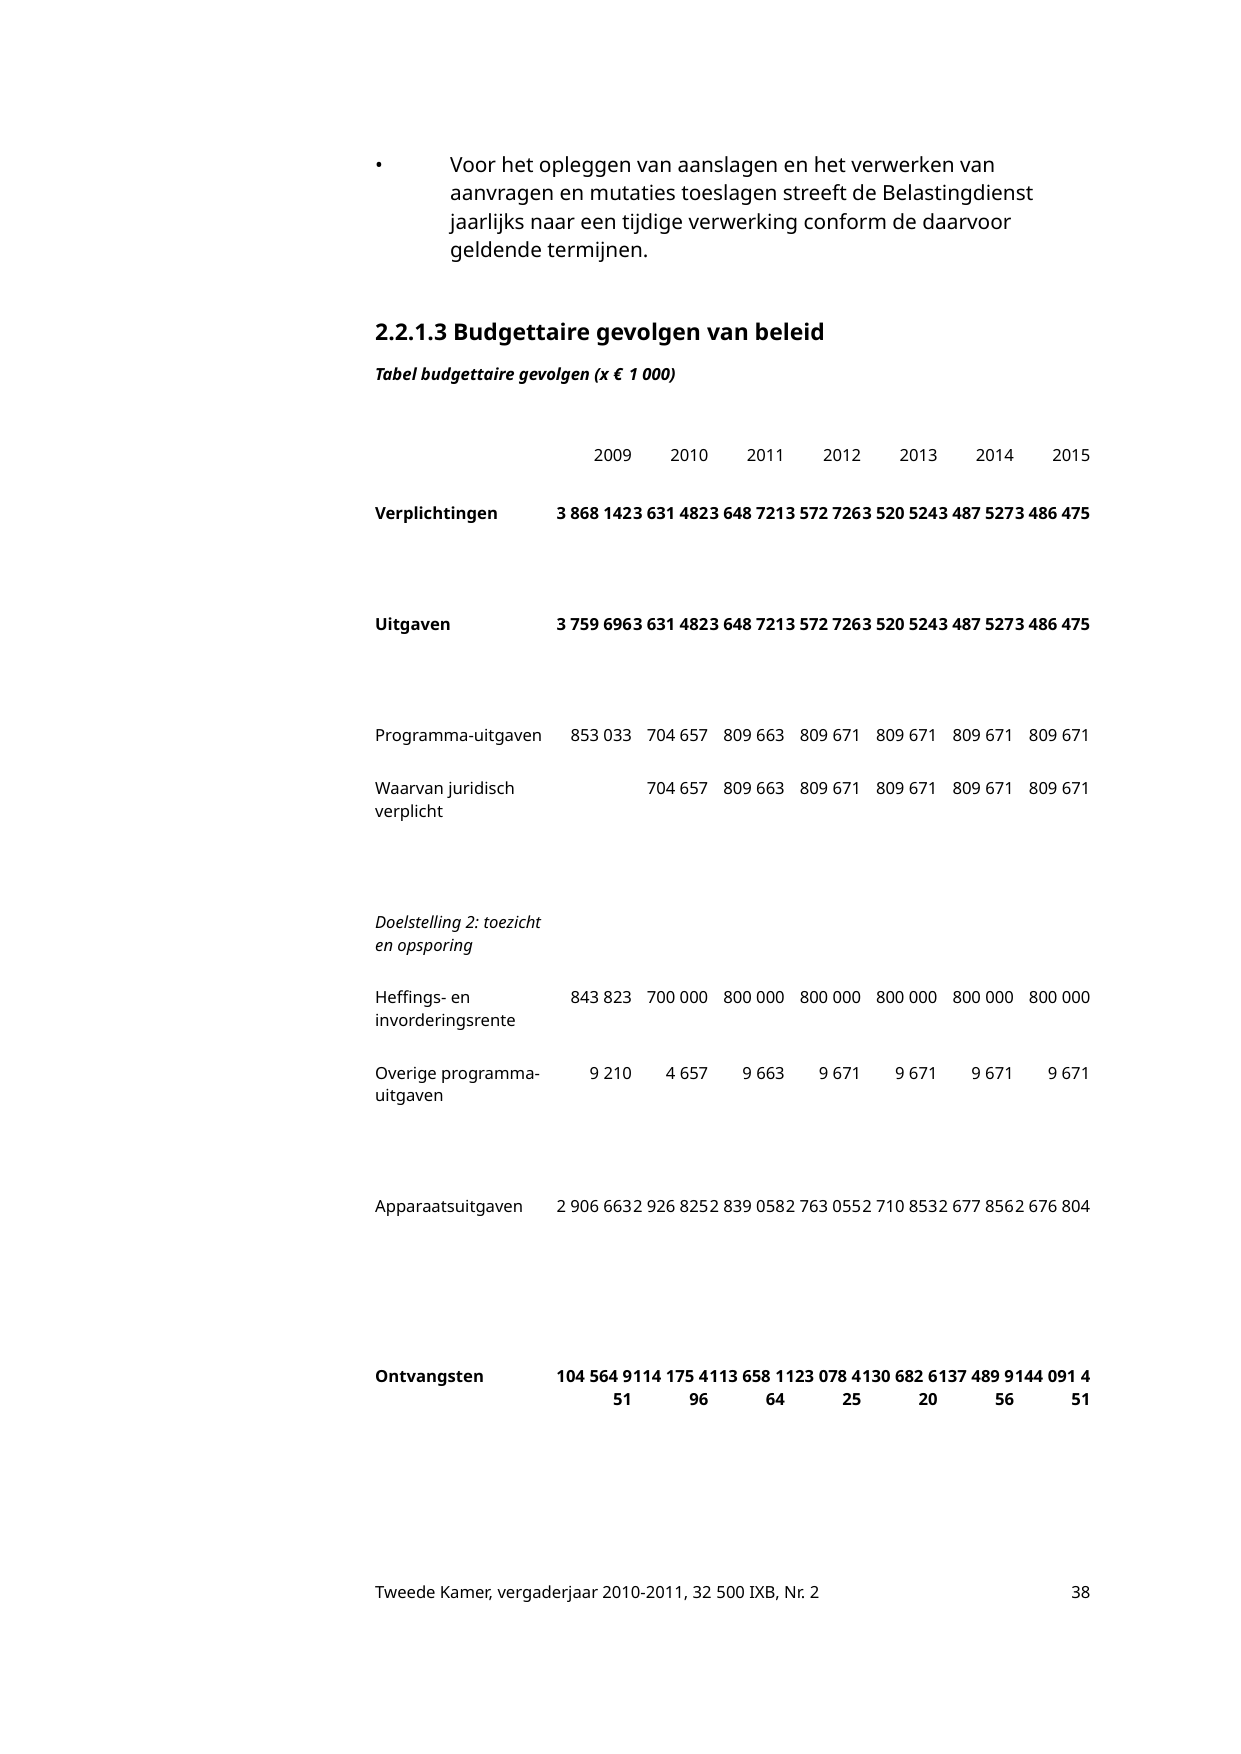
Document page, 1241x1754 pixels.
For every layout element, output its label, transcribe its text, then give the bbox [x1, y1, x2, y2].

table_cell 704 657 [632, 777, 708, 852]
table_cell [785, 1137, 861, 1195]
table_cell [375, 554, 555, 613]
table_cell 800 000 [861, 986, 937, 1061]
table_cell [708, 910, 784, 986]
table_cell 104 564 951 [555, 1365, 632, 1440]
table_cell 809 671 [1014, 777, 1090, 852]
table_cell [632, 554, 708, 613]
table_header 2009 [555, 443, 632, 502]
list Voor het opleggen van aanslagen en het verwerken van aanvragen en mutaties toeslagen streeft de Belastingdienst jaarlijks naar een tijdige verwerking conform de daarvoor geldende termijnen. [375, 150, 1090, 264]
table_cell 4 657 [632, 1061, 708, 1137]
table_cell [375, 1137, 555, 1195]
table_cell [861, 1248, 937, 1306]
table_cell [937, 1440, 1014, 1498]
table_cell 3 648 721 [708, 502, 784, 554]
table_header 2011 [708, 443, 784, 502]
table_cell [555, 1306, 632, 1365]
table_cell 2 710 853 [861, 1195, 937, 1248]
table_header 2014 [937, 443, 1014, 502]
table_cell 809 671 [937, 724, 1014, 777]
table_cell 809 671 [1014, 724, 1090, 777]
table_cell [1014, 1306, 1090, 1365]
table_cell [1014, 665, 1090, 724]
table_cell 700 000 [632, 986, 708, 1061]
table_cell [1014, 1440, 1090, 1498]
table_cell [632, 910, 708, 986]
table_cell 3 487 527 [937, 502, 1014, 554]
table_cell Doelstelling 2: toezicht en opsporing [375, 910, 555, 986]
table_cell 123 078 425 [785, 1365, 861, 1440]
table_cell [632, 665, 708, 724]
table_cell Programma-uitgaven [375, 724, 555, 777]
table_cell [937, 665, 1014, 724]
table_cell [555, 554, 632, 613]
table_cell [861, 1440, 937, 1498]
table_header 2012 [785, 443, 861, 502]
table_cell 3 520 524 [861, 613, 937, 665]
table_cell 809 671 [861, 724, 937, 777]
table_cell 9 210 [555, 1061, 632, 1137]
table_cell [1014, 1137, 1090, 1195]
table_cell Heffings- en invorderingsrente [375, 986, 555, 1061]
table_cell 2 677 856 [937, 1195, 1014, 1248]
table_cell 114 175 496 [632, 1365, 708, 1440]
table_cell [708, 852, 784, 910]
table_cell [937, 1137, 1014, 1195]
table_cell [555, 665, 632, 724]
table_cell 3 648 721 [708, 613, 784, 665]
table_cell Apparaatsuitgaven [375, 1195, 555, 1248]
table_cell [1014, 554, 1090, 613]
table_cell [708, 1440, 784, 1498]
table_cell [1014, 910, 1090, 986]
table_cell [708, 665, 784, 724]
table_cell 3 631 482 [632, 613, 708, 665]
table_cell 800 000 [937, 986, 1014, 1061]
table_cell 3 572 726 [785, 502, 861, 554]
table_cell 144 091 451 [1014, 1365, 1090, 1440]
table_cell [937, 910, 1014, 986]
table_cell 2 763 055 [785, 1195, 861, 1248]
table_cell 2 839 058 [708, 1195, 784, 1248]
table_cell [861, 554, 937, 613]
table_cell [632, 852, 708, 910]
table_cell [785, 1440, 861, 1498]
table_cell [785, 1306, 861, 1365]
table_header 2015 [1014, 443, 1090, 502]
table_cell 9 671 [937, 1061, 1014, 1137]
table_cell Ontvangsten [375, 1365, 555, 1440]
table_header [375, 443, 555, 502]
table_cell [555, 1440, 632, 1498]
table_cell [937, 554, 1014, 613]
table_cell [861, 852, 937, 910]
table_cell 3 520 524 [861, 502, 937, 554]
table_header 2013 [861, 443, 937, 502]
table_cell [785, 665, 861, 724]
table_cell 2 906 663 [555, 1195, 632, 1248]
table_cell 113 658 164 [708, 1365, 784, 1440]
table_cell [861, 665, 937, 724]
table_cell 3 486 475 [1014, 613, 1090, 665]
table_cell 9 671 [861, 1061, 937, 1137]
table_cell [555, 852, 632, 910]
table_cell 3 572 726 [785, 613, 861, 665]
table_cell 809 671 [785, 724, 861, 777]
table_cell [632, 1137, 708, 1195]
table_cell [708, 1306, 784, 1365]
table_cell [375, 665, 555, 724]
table_cell Overige programma-uitgaven [375, 1061, 555, 1137]
table_cell 809 663 [708, 777, 784, 852]
table_cell [937, 1248, 1014, 1306]
table_cell [375, 1306, 555, 1365]
table_cell [375, 1440, 555, 1498]
table_cell 3 868 142 [555, 502, 632, 554]
table_cell 809 671 [785, 777, 861, 852]
table_cell [785, 1248, 861, 1306]
table_header 2010 [632, 443, 708, 502]
table_cell [555, 1248, 632, 1306]
table_cell [708, 1137, 784, 1195]
table_cell [632, 1306, 708, 1365]
table_cell [708, 1248, 784, 1306]
table_cell 3 486 475 [1014, 502, 1090, 554]
table_cell 3 631 482 [632, 502, 708, 554]
table_cell Waarvan juridisch verplicht [375, 777, 555, 852]
table_cell 800 000 [785, 986, 861, 1061]
table_cell 800 000 [1014, 986, 1090, 1061]
table_cell 853 033 [555, 724, 632, 777]
table_cell Verplichtingen [375, 502, 555, 554]
table_cell [555, 910, 632, 986]
table_cell [1014, 1248, 1090, 1306]
table_cell 809 671 [861, 777, 937, 852]
table_cell [632, 1440, 708, 1498]
table_cell 843 823 [555, 986, 632, 1061]
table_cell 704 657 [632, 724, 708, 777]
table_cell [632, 1248, 708, 1306]
table_cell [785, 852, 861, 910]
table_cell 3 759 696 [555, 613, 632, 665]
table_cell 9 663 [708, 1061, 784, 1137]
table_cell [375, 1248, 555, 1306]
table_cell 137 489 956 [937, 1365, 1014, 1440]
table_cell 3 487 527 [937, 613, 1014, 665]
table_cell 2 926 825 [632, 1195, 708, 1248]
table_cell [785, 554, 861, 613]
table_cell 809 663 [708, 724, 784, 777]
table_cell [861, 1137, 937, 1195]
table_cell [861, 1306, 937, 1365]
table_cell [861, 910, 937, 986]
subtitle 2.2.1.3 Budgettaire gevolgen van beleid [375, 316, 1090, 347]
table_cell 2 676 804 [1014, 1195, 1090, 1248]
table_cell [708, 554, 784, 613]
table_cell 9 671 [1014, 1061, 1090, 1137]
table_cell [937, 1306, 1014, 1365]
table_cell 809 671 [937, 777, 1014, 852]
table_cell [555, 777, 632, 852]
table_cell [937, 852, 1014, 910]
table_cell 130 682 620 [861, 1365, 937, 1440]
table_cell Uitgaven [375, 613, 555, 665]
table_cell [555, 1137, 632, 1195]
table_cell [1014, 852, 1090, 910]
text Tabel budgettaire gevolgen (x € 1 000) [375, 362, 1090, 385]
table_cell 9 671 [785, 1061, 861, 1137]
table_cell 800 000 [708, 986, 784, 1061]
table_cell [375, 852, 555, 910]
table_cell [785, 910, 861, 986]
